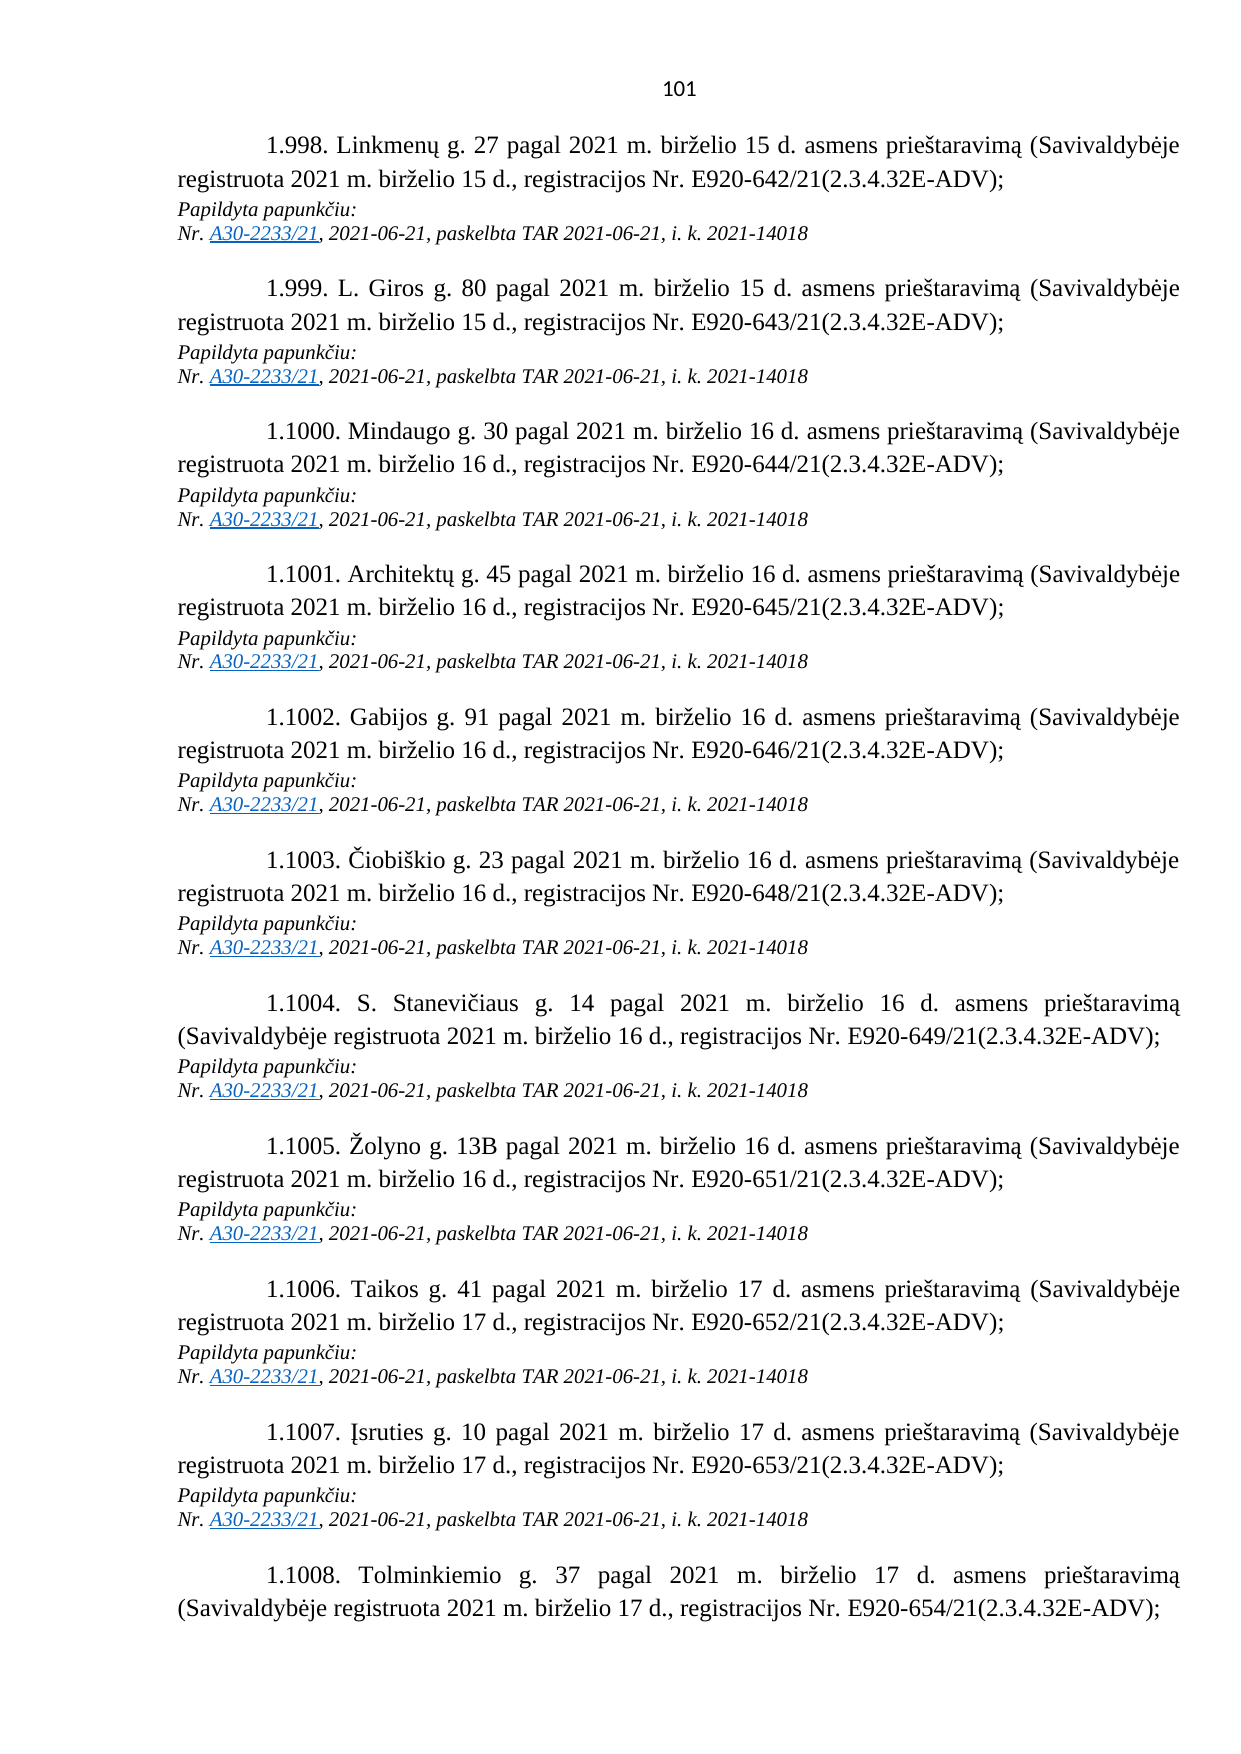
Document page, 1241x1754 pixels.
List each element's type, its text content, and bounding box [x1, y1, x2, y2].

text Nr. A30-2233/21, 2021-06-21, paskelbta TAR 2021-06-21, i. k. 2021-14018 [177, 1221, 1181, 1245]
text 1.1001. Architektų g. 45 pagal 2021 m. birželio 16 d. asmens prieštaravimą (Savivaldybėje registruota 2021 m. birželio 16 d., registracijos Nr. E920-645/21(2.3.4.32E-ADV); [177, 559, 1181, 621]
text Papildyta papunkčiu: [177, 625, 1181, 649]
text Papildyta papunkčiu: [177, 1340, 1181, 1364]
text Papildyta papunkčiu: [177, 768, 1181, 792]
text Papildyta papunkčiu: [177, 339, 1181, 364]
text 1.1004. S. Stanevičiaus g. 14 pagal 2021 m. birželio 16 d. asmens prieštaravimą (Savivaldybėje registruota 2021 m. birželio 16 d., registracijos Nr. E920-649/21(2.3.4.32E-ADV); [177, 988, 1181, 1050]
text 1.1002. Gabijos g. 91 pagal 2021 m. birželio 16 d. asmens prieštaravimą (Savivaldybėje registruota 2021 m. birželio 16 d., registracijos Nr. E920-646/21(2.3.4.32E-ADV); [177, 702, 1181, 764]
text Nr. A30-2233/21, 2021-06-21, paskelbta TAR 2021-06-21, i. k. 2021-14018 [177, 507, 1181, 531]
text 1.1006. Taikos g. 41 pagal 2021 m. birželio 17 d. asmens prieštaravimą (Savivaldybėje registruota 2021 m. birželio 17 d., registracijos Nr. E920-652/21(2.3.4.32E-ADV); [177, 1274, 1181, 1336]
text Papildyta papunkčiu: [177, 1054, 1181, 1078]
text Nr. A30-2233/21, 2021-06-21, paskelbta TAR 2021-06-21, i. k. 2021-14018 [177, 1507, 1181, 1531]
text Nr. A30-2233/21, 2021-06-21, paskelbta TAR 2021-06-21, i. k. 2021-14018 [177, 935, 1181, 959]
text Nr. A30-2233/21, 2021-06-21, paskelbta TAR 2021-06-21, i. k. 2021-14018 [177, 792, 1181, 816]
text Nr. A30-2233/21, 2021-06-21, paskelbta TAR 2021-06-21, i. k. 2021-14018 [177, 1078, 1181, 1102]
text 1.999. L. Giros g. 80 pagal 2021 m. birželio 15 d. asmens prieštaravimą (Savivaldybėje registruota 2021 m. birželio 15 d., registracijos Nr. E920-643/21(2.3.4.32E-ADV); [177, 273, 1181, 335]
text Nr. A30-2233/21, 2021-06-21, paskelbta TAR 2021-06-21, i. k. 2021-14018 [177, 364, 1181, 388]
text Nr. A30-2233/21, 2021-06-21, paskelbta TAR 2021-06-21, i. k. 2021-14018 [177, 1364, 1181, 1388]
text 1.998. Linkmenų g. 27 pagal 2021 m. birželio 15 d. asmens prieštaravimą (Savivaldybėje registruota 2021 m. birželio 15 d., registracijos Nr. E920-642/21(2.3.4.32E-ADV); [177, 131, 1181, 192]
text Papildyta papunkčiu: [177, 1483, 1181, 1507]
text 1.1000. Mindaugo g. 30 pagal 2021 m. birželio 16 d. asmens prieštaravimą (Savivaldybėje registruota 2021 m. birželio 16 d., registracijos Nr. E920-644/21(2.3.4.32E-ADV); [177, 416, 1181, 478]
text 1.1008. Tolminkiemio g. 37 pagal 2021 m. birželio 17 d. asmens prieštaravimą (Savivaldybėje registruota 2021 m. birželio 17 d., registracijos Nr. E920-654/21(2.3.4.32E-ADV); [177, 1560, 1181, 1622]
text 1.1003. Čiobiškio g. 23 pagal 2021 m. birželio 16 d. asmens prieštaravimą (Savivaldybėje registruota 2021 m. birželio 16 d., registracijos Nr. E920-648/21(2.3.4.32E-ADV); [177, 845, 1181, 907]
text Nr. A30-2233/21, 2021-06-21, paskelbta TAR 2021-06-21, i. k. 2021-14018 [177, 221, 1181, 245]
text Papildyta papunkčiu: [177, 911, 1181, 935]
text Papildyta papunkčiu: [177, 197, 1181, 221]
text Papildyta papunkčiu: [177, 482, 1181, 507]
text Papildyta papunkčiu: [177, 1197, 1181, 1221]
text 1.1005. Žolyno g. 13B pagal 2021 m. birželio 16 d. asmens prieštaravimą (Savivaldybėje registruota 2021 m. birželio 16 d., registracijos Nr. E920-651/21(2.3.4.32E-ADV); [177, 1131, 1181, 1193]
text Nr. A30-2233/21, 2021-06-21, paskelbta TAR 2021-06-21, i. k. 2021-14018 [177, 649, 1181, 673]
text 1.1007. Įsruties g. 10 pagal 2021 m. birželio 17 d. asmens prieštaravimą (Savivaldybėje registruota 2021 m. birželio 17 d., registracijos Nr. E920-653/21(2.3.4.32E-ADV); [177, 1417, 1181, 1479]
